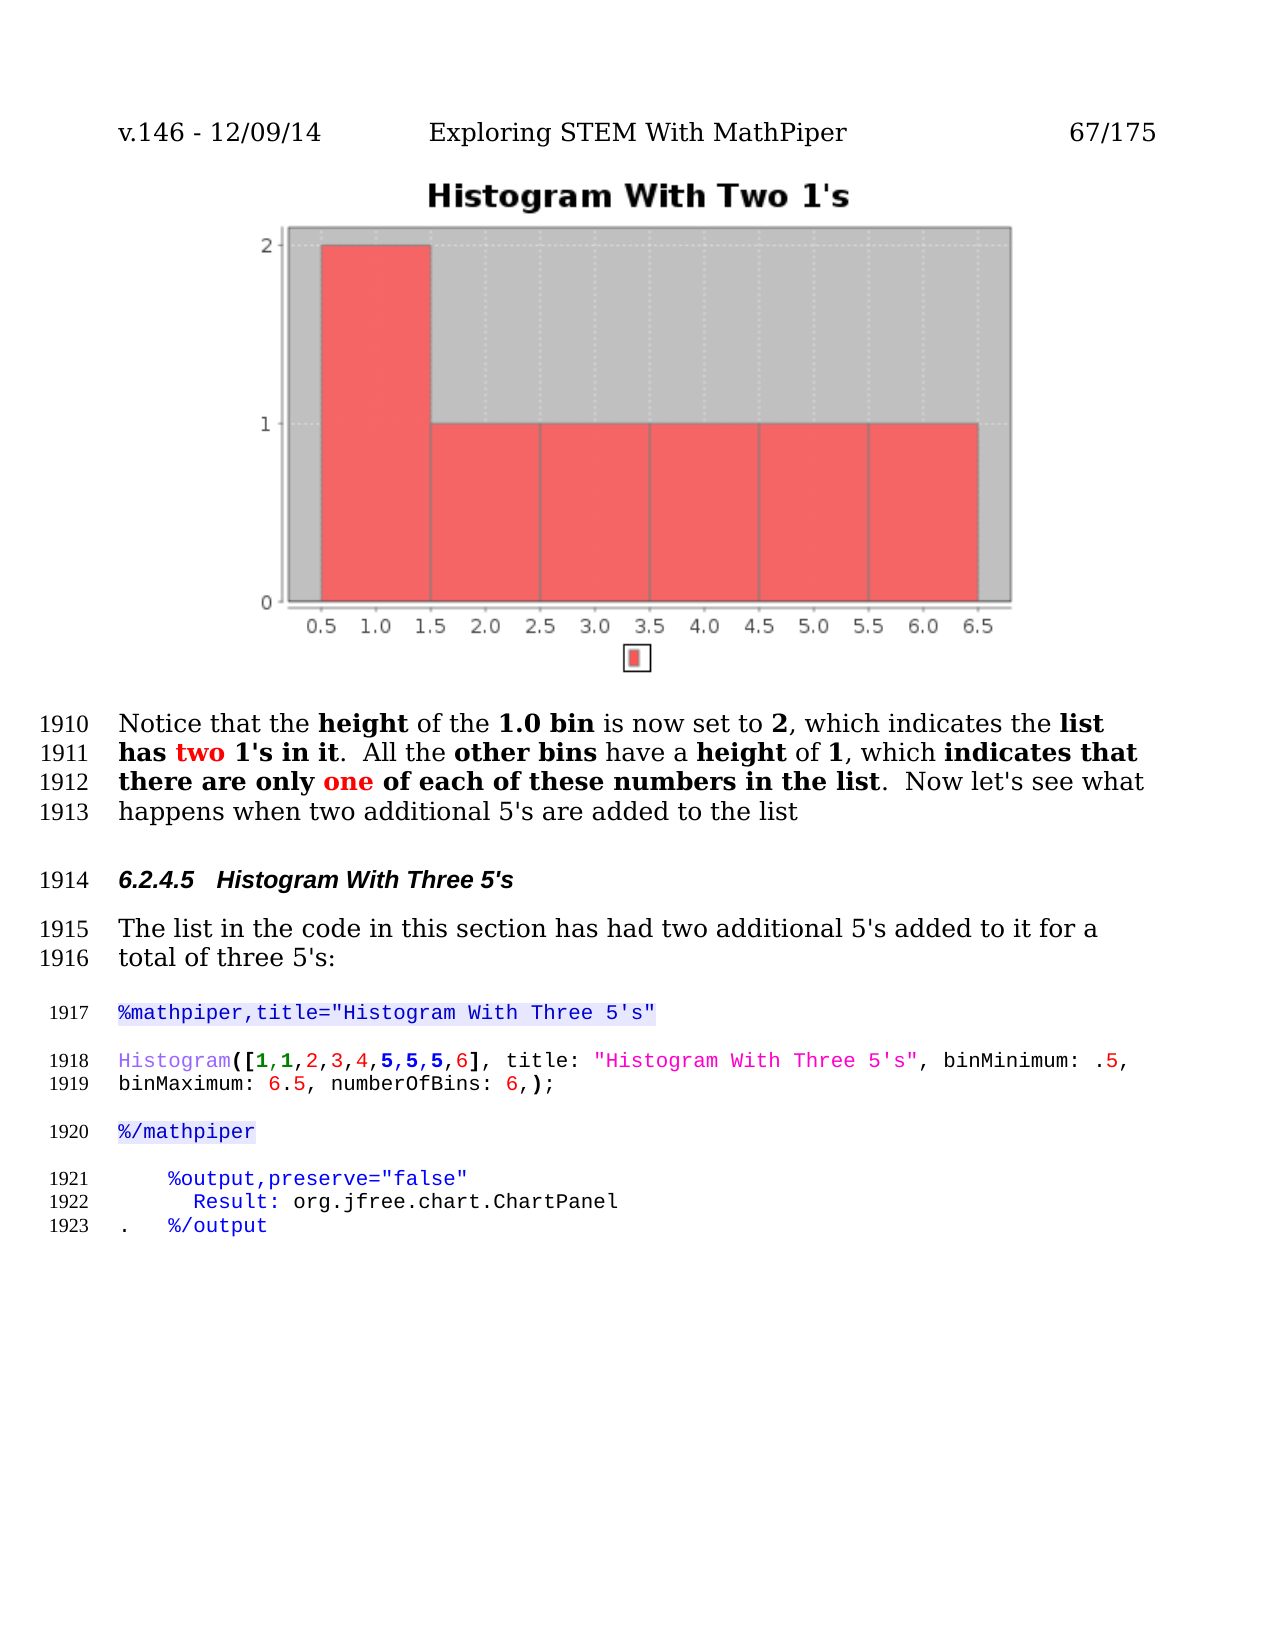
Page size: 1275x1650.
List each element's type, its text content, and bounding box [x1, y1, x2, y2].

text Result: org.jfree.chart.ChartPanel [118, 1192, 1157, 1215]
text The list in the code in this section has had two additional 5's added to it for a total of three 5's: [118, 914, 1157, 973]
text Notice that the height of the 1.0 bin is now set to 2, which indicates the list has two 1's in it. All the other bins have a height of 1, which indicates that there are only one of each of these numbers in the list. Now let's see what happens when two additional 5's are added to the list [118, 708, 1157, 826]
picture [245, 176, 1030, 674]
text . %/output [118, 1215, 1157, 1239]
text %output,preserve="false" [118, 1168, 1157, 1192]
text %/mathpiper [118, 1121, 1157, 1144]
text Histogram([1,1,2,3,4,5,5,5,6], title: "Histogram With Three 5's", binMinimum: .5, binMaximum: 6.5, numberOfBins: 6,); [118, 1050, 1157, 1097]
subtitle Histogram With Three 5's [118, 865, 1157, 893]
text %mathpiper,title="Histogram With Three 5's" [118, 1002, 1157, 1026]
